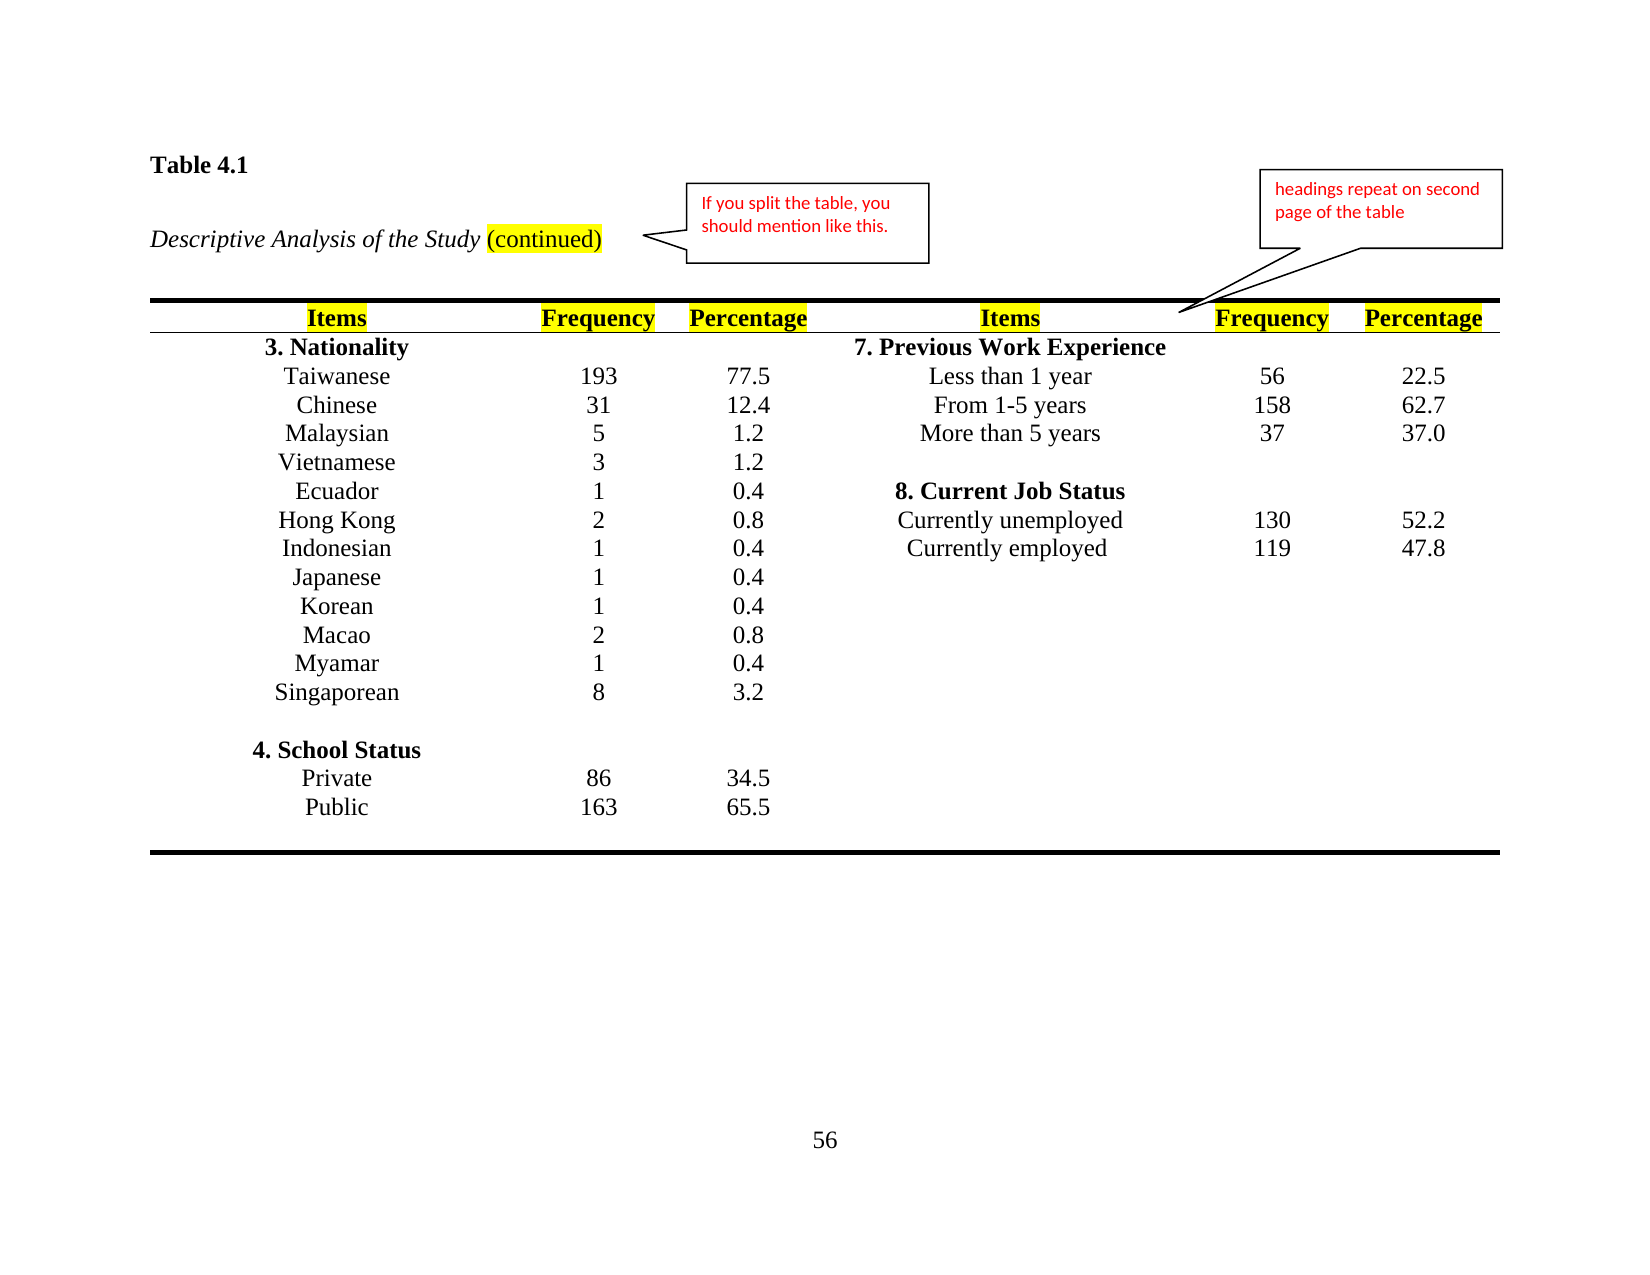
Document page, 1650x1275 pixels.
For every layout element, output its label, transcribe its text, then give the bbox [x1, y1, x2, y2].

table_cell [1197, 792, 1347, 821]
table_cell [1197, 764, 1347, 792]
table_cell 3.2 [673, 677, 823, 706]
table_cell [1197, 333, 1347, 361]
table_header Percentage [1347, 303, 1500, 332]
table_cell [1197, 562, 1347, 591]
table_cell 47.8 [1347, 534, 1500, 562]
table_cell [1347, 764, 1500, 792]
table_cell [1347, 333, 1500, 361]
table_cell 0.4 [673, 534, 823, 562]
table_cell 0.8 [673, 505, 823, 533]
table_cell [1347, 821, 1500, 850]
table_cell More than 5 years [823, 419, 1197, 447]
text Descriptive Analysis of the Study (continued) [150, 224, 685, 253]
table_cell 2 [524, 620, 673, 648]
table_cell 12.4 [673, 390, 823, 418]
table_cell 2 [524, 505, 673, 533]
table_cell [1347, 562, 1500, 591]
table_cell 8 [524, 677, 673, 706]
table_cell Currently employed [823, 534, 1197, 562]
table_cell From 1-5 years [823, 390, 1197, 418]
table_cell 31 [524, 390, 673, 418]
table_cell Private [150, 764, 523, 792]
table_cell 163 [524, 792, 673, 821]
table_cell 1 [524, 562, 673, 591]
table_cell 22.5 [1347, 361, 1500, 390]
table_cell Less than 1 year [823, 361, 1197, 390]
table_cell 0.4 [673, 649, 823, 677]
table_cell 52.2 [1347, 505, 1500, 533]
table_cell [673, 821, 823, 850]
table_cell 0.4 [673, 562, 823, 591]
table_cell [823, 821, 1197, 850]
table_cell [1197, 447, 1347, 476]
table_cell [823, 649, 1197, 677]
table_cell Ecuador [150, 476, 523, 505]
table_cell Public [150, 792, 523, 821]
table_cell 1 [524, 591, 673, 620]
table_cell [524, 821, 673, 850]
table_cell [1347, 620, 1500, 648]
table_header Frequency [1197, 303, 1347, 332]
table_cell [823, 677, 1197, 706]
table_cell 37.0 [1347, 419, 1500, 447]
table_cell Currently unemployed [823, 505, 1197, 533]
table_cell 56 [1197, 361, 1347, 390]
table_cell [823, 792, 1197, 821]
table_header Frequency [524, 303, 673, 332]
table_cell [673, 735, 823, 763]
table_cell [1347, 476, 1500, 505]
table_header Items [150, 303, 523, 332]
table_cell 4. School Status [150, 735, 523, 763]
text Table 4.1 [150, 150, 1500, 179]
table_cell [673, 333, 823, 361]
table_cell [524, 333, 673, 361]
table_cell 1.2 [673, 447, 823, 476]
table_cell [1347, 677, 1500, 706]
table_cell Japanese [150, 562, 523, 591]
table_cell [1197, 821, 1347, 850]
table_cell [673, 706, 823, 735]
table_cell 7. Previous Work Experience [823, 333, 1197, 361]
table_cell [524, 706, 673, 735]
table_cell [1347, 735, 1500, 763]
table_cell Hong Kong [150, 505, 523, 533]
table_cell 158 [1197, 390, 1347, 418]
table_cell [1197, 735, 1347, 763]
table_header Percentage [673, 303, 823, 332]
table_cell 34.5 [673, 764, 823, 792]
table_cell [1197, 620, 1347, 648]
table_cell 0.8 [673, 620, 823, 648]
table_cell [823, 620, 1197, 648]
table_cell 8. Current Job Status [823, 476, 1197, 505]
table_cell 86 [524, 764, 673, 792]
table_cell [524, 735, 673, 763]
table_cell 1 [524, 534, 673, 562]
table_cell 1.2 [673, 419, 823, 447]
table_cell 130 [1197, 505, 1347, 533]
table_cell 0.4 [673, 476, 823, 505]
table_cell Myamar [150, 649, 523, 677]
table_cell [823, 706, 1197, 735]
table_cell Malaysian [150, 419, 523, 447]
table_cell 1 [524, 649, 673, 677]
table_header Items [823, 303, 1197, 332]
table_cell [1197, 706, 1347, 735]
table_cell 0.4 [673, 591, 823, 620]
table_cell Singaporean [150, 677, 523, 706]
table_cell [823, 447, 1197, 476]
table_cell [150, 821, 523, 850]
text [930, 224, 1293, 253]
table_cell [1347, 706, 1500, 735]
table_cell Taiwanese [150, 361, 523, 390]
table_cell [1197, 591, 1347, 620]
table_cell Indonesian [150, 534, 523, 562]
table_cell [1347, 649, 1500, 677]
table_cell 62.7 [1347, 390, 1500, 418]
table_cell 119 [1197, 534, 1347, 562]
table_cell Korean [150, 591, 523, 620]
table_cell 3 [524, 447, 673, 476]
table_cell 1 [524, 476, 673, 505]
table_cell [823, 764, 1197, 792]
table_cell 193 [524, 361, 673, 390]
table_cell [1197, 476, 1347, 505]
table_cell [1197, 649, 1347, 677]
table_cell [1197, 677, 1347, 706]
table_cell Chinese [150, 390, 523, 418]
table_cell Macao [150, 620, 523, 648]
table_cell [1347, 447, 1500, 476]
table_cell [823, 591, 1197, 620]
table_cell 3. Nationality [150, 333, 523, 361]
table_cell Vietnamese [150, 447, 523, 476]
table_cell [1347, 591, 1500, 620]
table_cell [1347, 792, 1500, 821]
table_cell 77.5 [673, 361, 823, 390]
table_cell 37 [1197, 419, 1347, 447]
table_cell 5 [524, 419, 673, 447]
table_cell [823, 562, 1197, 591]
table_cell [823, 735, 1197, 763]
table_cell 65.5 [673, 792, 823, 821]
table_cell [150, 706, 523, 735]
